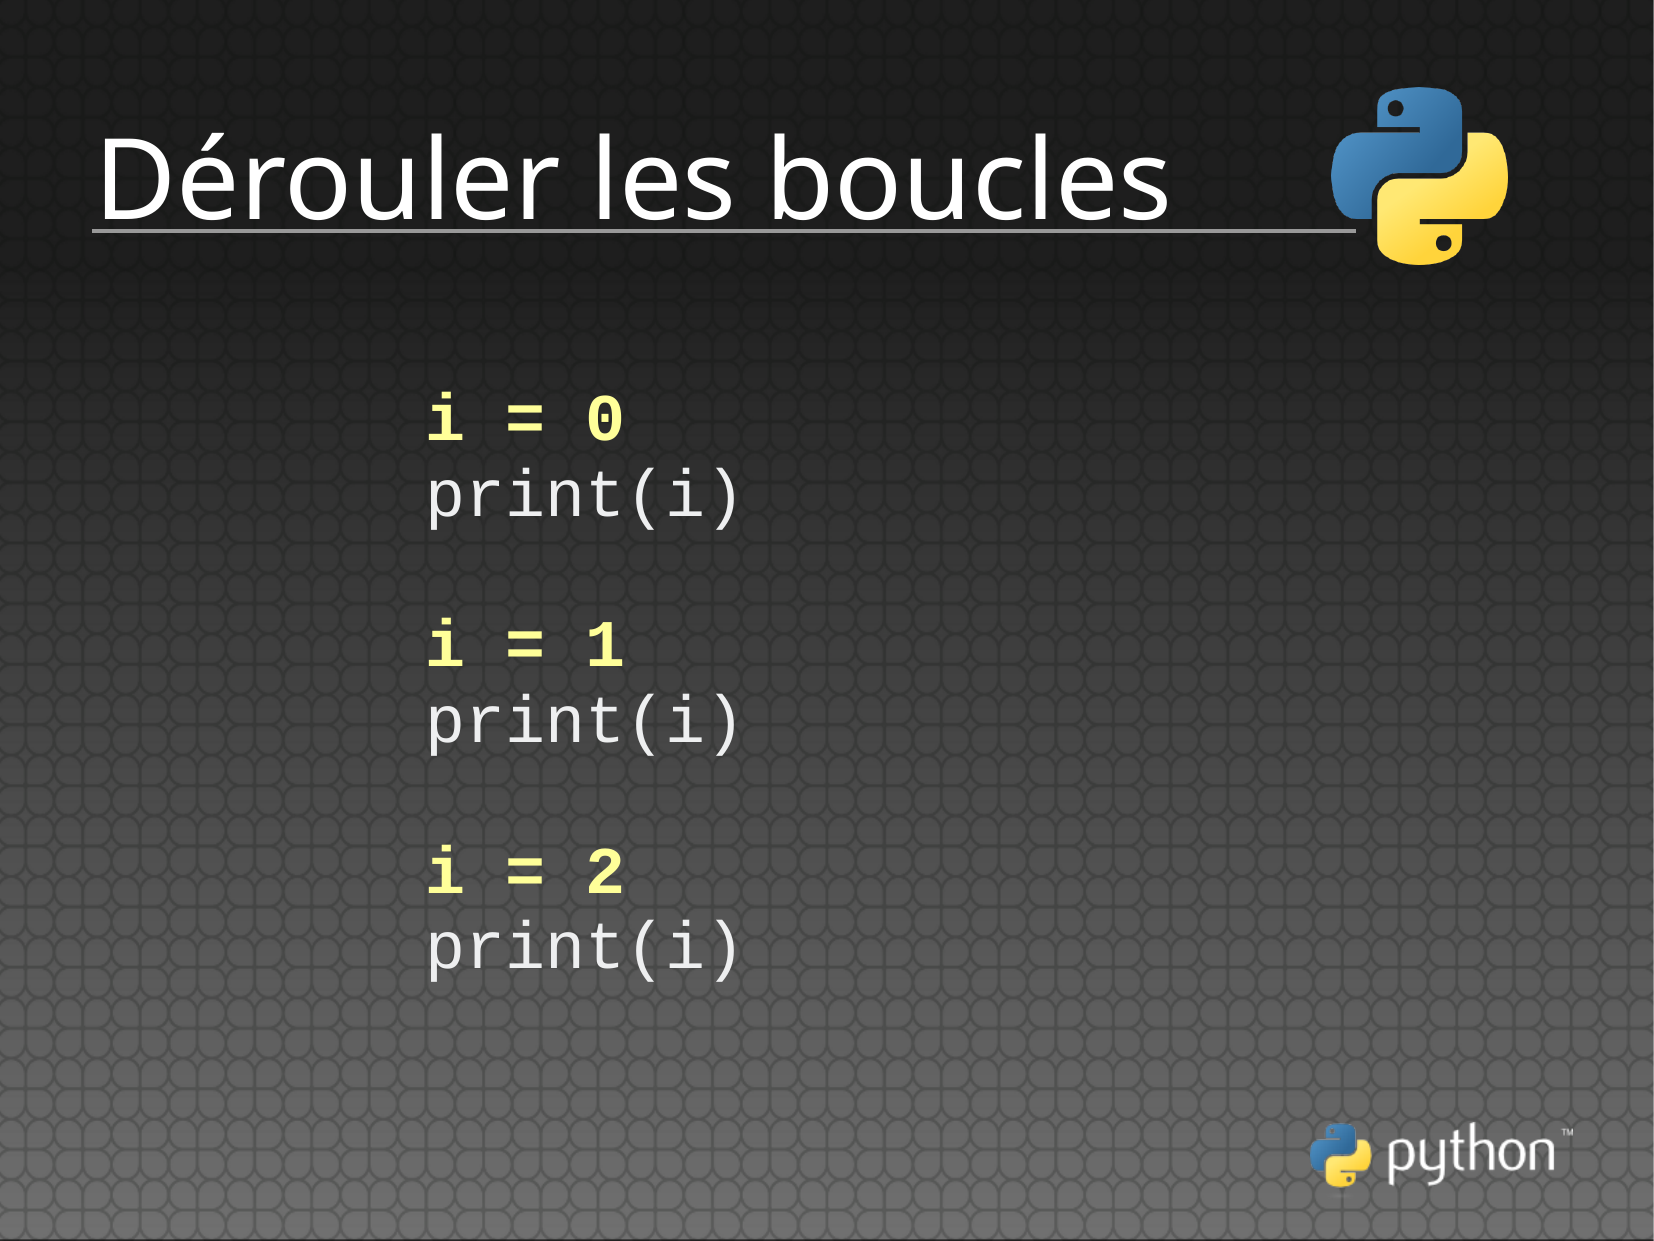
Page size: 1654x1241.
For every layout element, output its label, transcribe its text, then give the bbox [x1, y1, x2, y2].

picture [0, 0, 1654, 1241]
title Dérouler les boucles [94, 100, 1426, 251]
list i = 0 print(i) i = 1 print(i) i = 2 print(i) [425, 384, 1597, 990]
